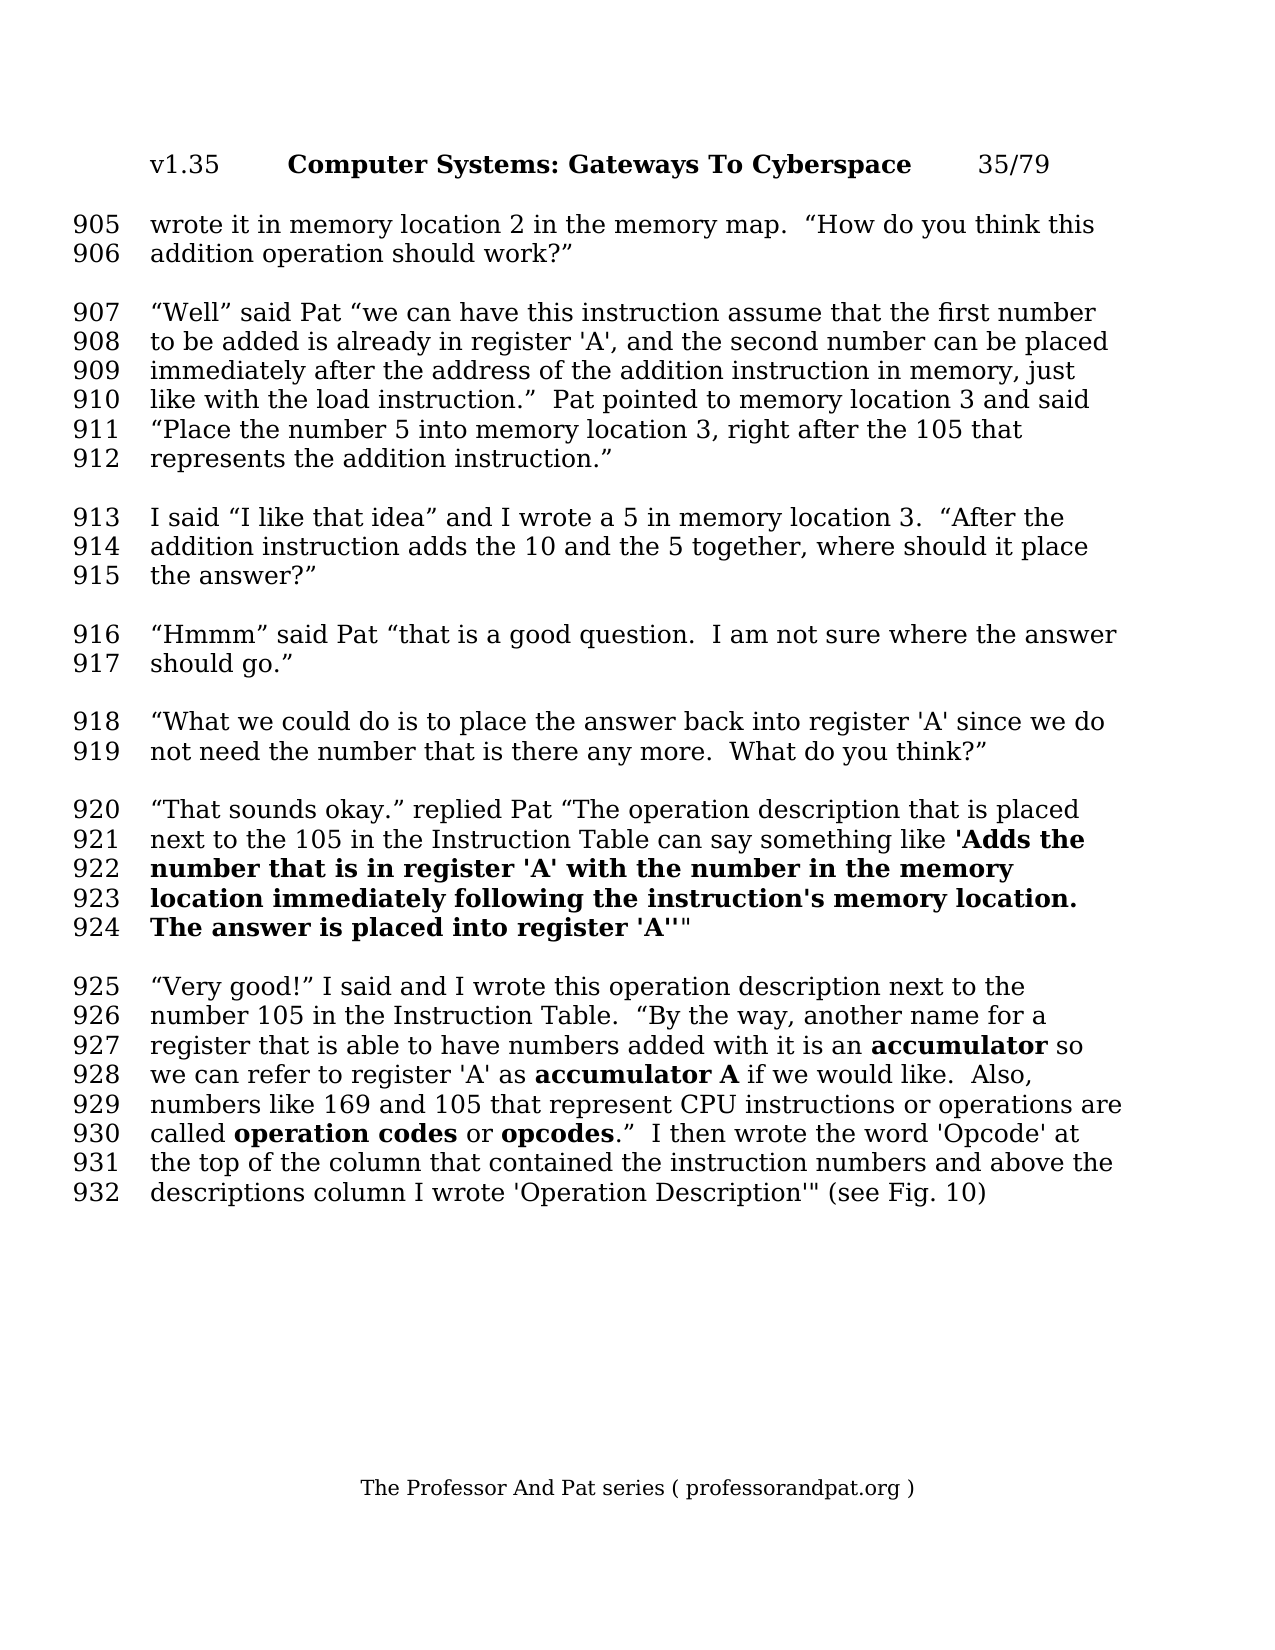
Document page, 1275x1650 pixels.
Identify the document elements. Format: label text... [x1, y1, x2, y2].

text “Very good!” I said and I wrote this operation description next to the number 105 in the Instruction Table. “By the way, another name for a register that is able to have numbers added with it is an accumulator so we can refer to register 'A' as accumulator A if we would like. Also, numbers like 169 and 105 that represent CPU instructions or operations are called operation codes or opcodes.” I then wrote the word 'Opcode' at the top of the column that contained the instruction numbers and above the descriptions column I wrote 'Operation Description'" (see Fig. 10) [150, 972, 1125, 1207]
text wrote it in memory location 2 in the memory map. “How do you think this addition operation should work?” [150, 210, 1125, 268]
text “That sounds okay.” replied Pat “The operation description that is placed next to the 105 in the Instruction Table can say something like 'Adds the number that is in register 'A' with the number in the memory location immediately following the instruction's memory location. The answer is placed into register 'A''" [150, 795, 1125, 943]
text “Well” said Pat “we can have this instruction assume that the first number to be added is already in register 'A', and the second number can be placed immediately after the address of the addition instruction in memory, just like with the load instruction.” Pat pointed to memory location 3 and said “Place the number 5 into memory location 3, right after the 105 that represents the addition instruction.” [150, 298, 1125, 473]
text I said “I like that idea” and I wrote a 5 in memory location 3. “After the addition instruction adds the 10 and the 5 together, where should it place the answer?” [150, 503, 1125, 591]
text “Hmmm” said Pat “that is a good question. I am not sure where the answer should go.” [150, 620, 1125, 678]
text “What we could do is to place the answer back into register 'A' since we do not need the number that is there any more. What do you think?” [150, 708, 1125, 766]
